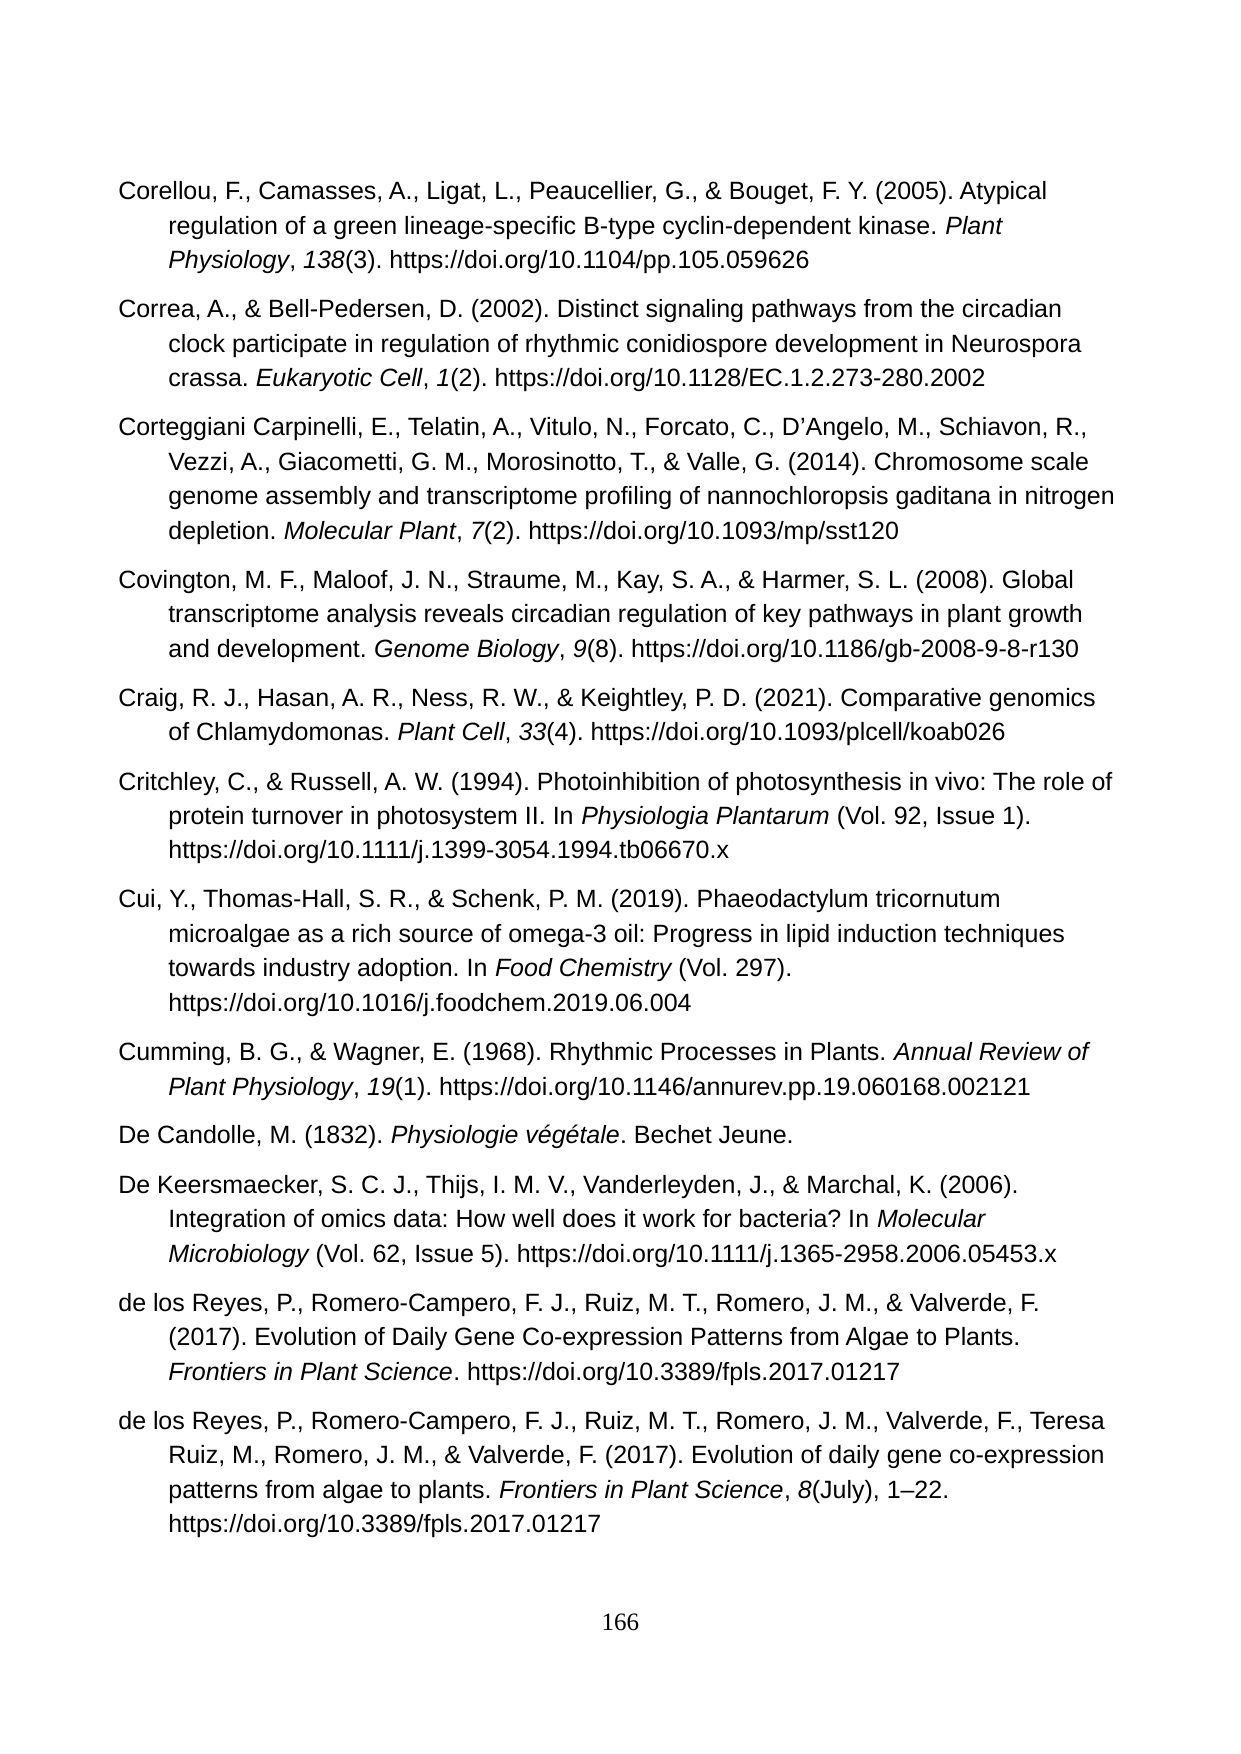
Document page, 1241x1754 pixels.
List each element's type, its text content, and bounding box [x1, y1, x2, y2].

text De Candolle, M. (1832). Physiologie végétale. Bechet Jeune. [118, 1121, 1122, 1149]
text Correa, A., & Bell-Pedersen, D. (2002). Distinct signaling pathways from the circadian clock participate in regulation of rhythmic conidiospore development in Neurospora crassa. Eukaryotic Cell, 1(2). https://doi.org/10.1128/EC.1.2.273-280.2002 [118, 294, 1122, 392]
text Corellou, F., Camasses, A., Ligat, L., Peaucellier, G., & Bouget, F. Y. (2005). Atypical regulation of a green lineage-specific B-type cyclin-dependent kinase. Plant Physiology, 138(3). https://doi.org/10.1104/pp.105.059626 [118, 176, 1122, 274]
text De Keersmaecker, S. C. J., Thijs, I. M. V., Vanderleyden, J., & Marchal, K. (2006). Integration of omics data: How well does it work for bacteria? In Molecular Microbiology (Vol. 62, Issue 5). https://doi.org/10.1111/j.1365-2958.2006.05453.x [118, 1169, 1122, 1267]
text Corteggiani Carpinelli, E., Telatin, A., Vitulo, N., Forcato, C., D’Angelo, M., Schiavon, R., Vezzi, A., Giacometti, G. M., Morosinotto, T., & Valle, G. (2014). Chromosome scale genome assembly and transcriptome profiling of nannochloropsis gaditana in nitrogen depletion. Molecular Plant, 7(2). https://doi.org/10.1093/mp/sst120 [118, 412, 1122, 544]
text Craig, R. J., Hasan, A. R., Ness, R. W., & Keightley, P. D. (2021). Comparative genomics of Chlamydomonas. Plant Cell, 33(4). https://doi.org/10.1093/plcell/koab026 [118, 683, 1122, 746]
text Cumming, B. G., & Wagner, E. (1968). Rhythmic Processes in Plants. Annual Review of Plant Physiology, 19(1). https://doi.org/10.1146/annurev.pp.19.060168.002121 [118, 1037, 1122, 1100]
text Covington, M. F., Maloof, J. N., Straume, M., Kay, S. A., & Harmer, S. L. (2008). Global transcriptome analysis reveals circadian regulation of key pathways in plant growth and development. Genome Biology, 9(8). https://doi.org/10.1186/gb-2008-9-8-r130 [118, 565, 1122, 663]
text de los Reyes, P., Romero-Campero, F. J., Ruiz, M. T., Romero, J. M., & Valverde, F. (2017). Evolution of Daily Gene Co-expression Patterns from Algae to Plants. Frontiers in Plant Science. https://doi.org/10.3389/fpls.2017.01217 [118, 1288, 1122, 1385]
text Critchley, C., & Russell, A. W. (1994). Photoinhibition of photosynthesis in vivo: The role of protein turnover in photosystem II. In Physiologia Plantarum (Vol. 92, Issue 1). https://doi.org/10.1111/j.1399-3054.1994.tb06670.x [118, 766, 1122, 864]
text Cui, Y., Thomas-Hall, S. R., & Schenk, P. M. (2019). Phaeodactylum tricornutum microalgae as a rich source of omega-3 oil: Progress in lipid induction techniques towards industry adoption. In Food Chemistry (Vol. 297). https://doi.org/10.1016/j.foodchem.2019.06.004 [118, 884, 1122, 1017]
text de los Reyes, P., Romero-Campero, F. J., Ruiz, M. T., Romero, J. M., Valverde, F., Teresa Ruiz, M., Romero, J. M., & Valverde, F. (2017). Evolution of daily gene co-expression patterns from algae to plants. Frontiers in Plant Science, 8(July), 1–22. https://doi.org/10.3389/fpls.2017.01217 [118, 1406, 1122, 1538]
